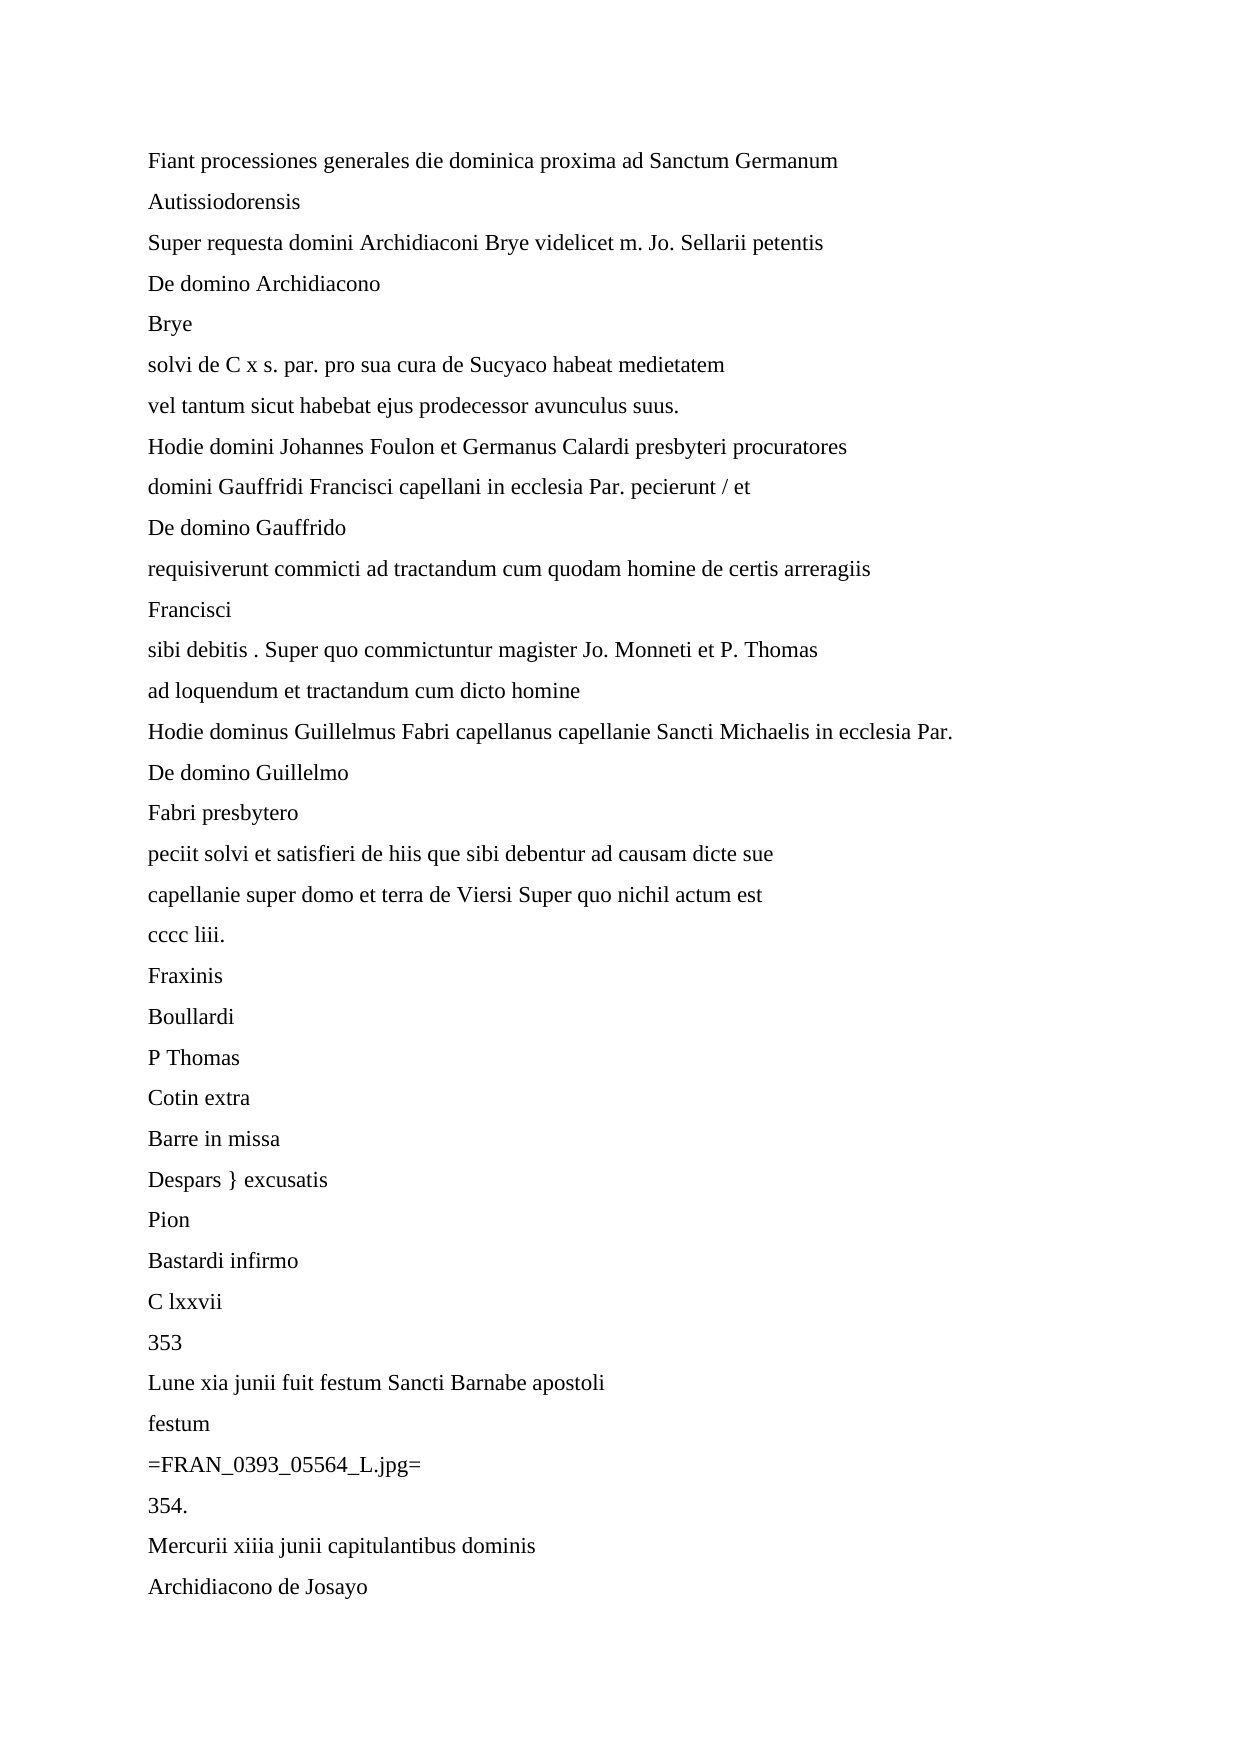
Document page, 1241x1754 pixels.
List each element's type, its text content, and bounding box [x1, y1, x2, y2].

text Lune xia junii fuit festum Sancti Barnabe apostoli [148, 1369, 1093, 1396]
text Mercurii xiiia junii capitulantibus dominis [148, 1532, 1093, 1559]
text Despars } excusatis [148, 1166, 1093, 1192]
text Super requesta domini Archidiaconi Brye videlicet m. Jo. Sellarii petentis [148, 229, 1093, 255]
text Barre in missa [148, 1125, 1093, 1151]
text requisiverunt commicti ad tractandum cum quodam homine de certis arreragiis [148, 555, 1093, 581]
text Bastardi infirmo [148, 1247, 1093, 1274]
text vel tantum sicut habebat ejus prodecessor avunculus suus. [148, 392, 1093, 418]
text C lxxvii [148, 1288, 1093, 1314]
text Fiant processiones generales die dominica proxima ad Sanctum Germanum [148, 148, 1093, 174]
text P Thomas [148, 1044, 1093, 1070]
text Brye [148, 311, 1093, 337]
text Francisci [148, 596, 1093, 622]
text De domino Archidiacono [148, 270, 1093, 296]
text Fabri presbytero [148, 799, 1093, 826]
text festum [148, 1410, 1093, 1437]
text cccc liii. [148, 921, 1093, 948]
text sibi debitis . Super quo commictuntur magister Jo. Monneti et P. Thomas [148, 636, 1093, 663]
text Fraxinis [148, 962, 1093, 988]
text peciit solvi et satisfieri de hiis que sibi debentur ad causam dicte sue [148, 840, 1093, 866]
text Archidiacono de Josayo [148, 1573, 1093, 1599]
text Boullardi [148, 1003, 1093, 1029]
text De domino Gauffrido [148, 514, 1093, 541]
text capellanie super domo et terra de Viersi Super quo nichil actum est [148, 881, 1093, 907]
text Pion [148, 1207, 1093, 1233]
text ad loquendum et tractandum cum dicto homine [148, 677, 1093, 703]
text De domino Guillelmo [148, 758, 1093, 785]
text 353 [148, 1329, 1093, 1355]
text Autissiodorensis [148, 188, 1093, 215]
text solvi de C x s. par. pro sua cura de Sucyaco habeat medietatem [148, 351, 1093, 378]
text Hodie domini Johannes Foulon et Germanus Calardi presbyteri procuratores [148, 433, 1093, 459]
text domini Gauffridi Francisci capellani in ecclesia Par. pecierunt / et [148, 473, 1093, 500]
text =FRAN_0393_05564_L.jpg= [148, 1451, 1093, 1477]
text Hodie dominus Guillelmus Fabri capellanus capellanie Sancti Michaelis in ecclesia Par. [148, 718, 1093, 744]
text 354. [148, 1492, 1093, 1518]
text Cotin extra [148, 1084, 1093, 1111]
